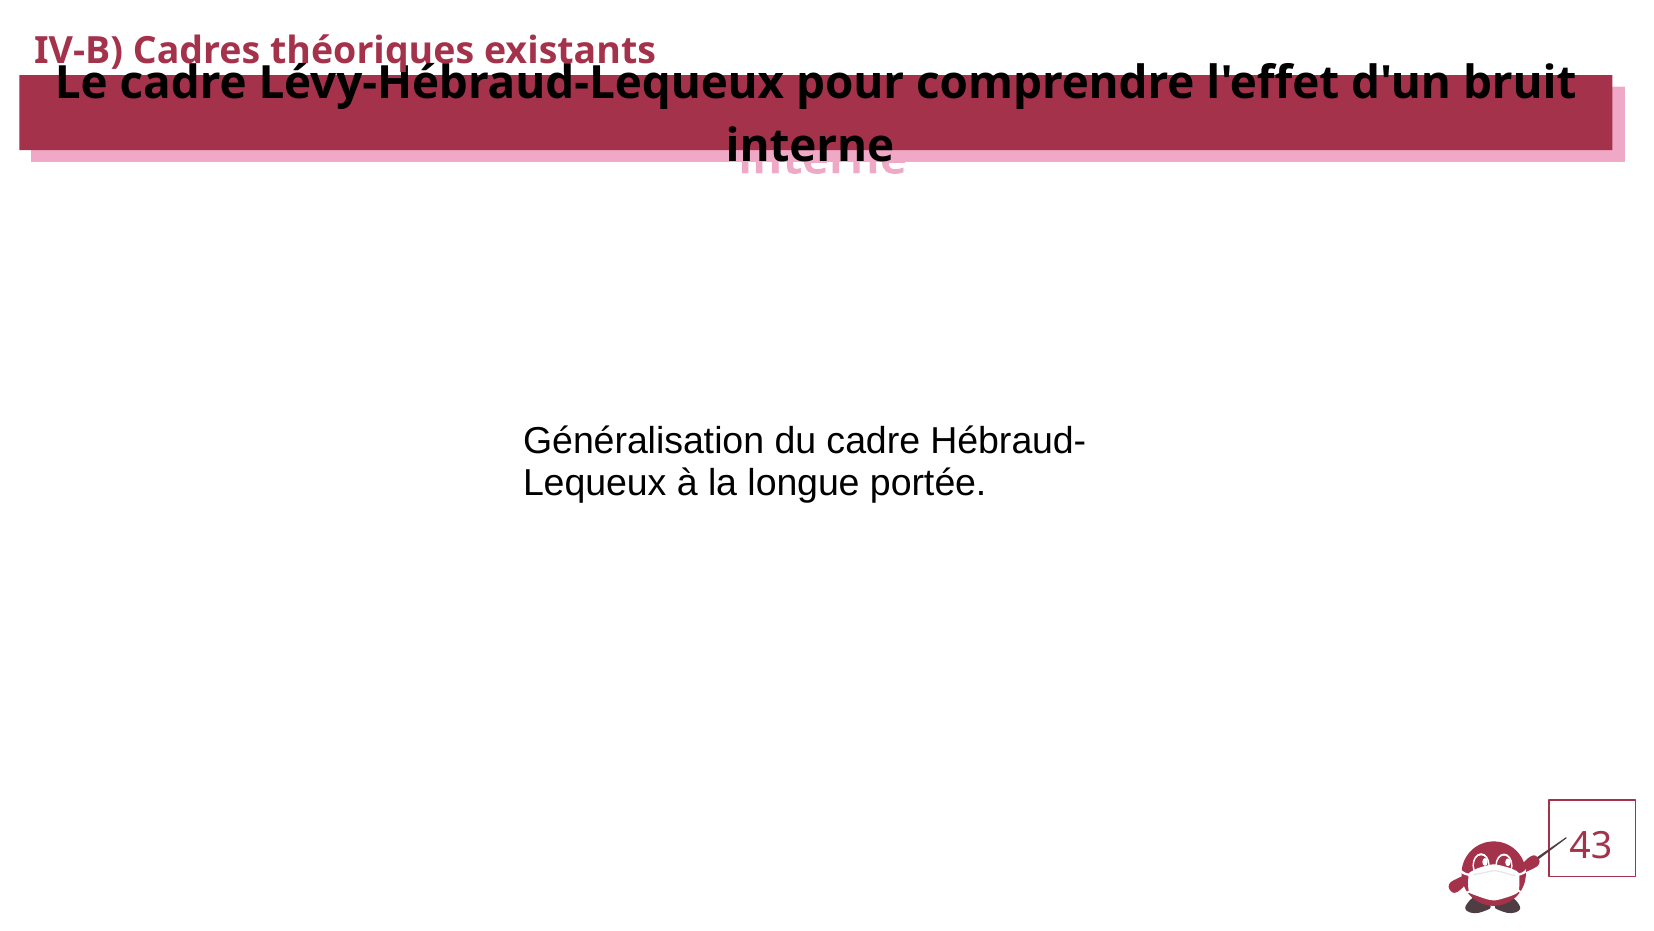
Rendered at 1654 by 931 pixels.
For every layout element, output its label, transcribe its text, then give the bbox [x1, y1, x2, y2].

text_box Généralisation du cadre Hébraud-Lequeux à la longue portée. [508, 412, 1163, 526]
text_box [1492, 811, 1654, 887]
picture [1448, 799, 1637, 914]
text_box IV-B) Cadres théoriques existants [19, 16, 1238, 76]
text_box Le cadre Lévy-Hébraud-Lequeux pour comprendre l'effet d'un bruit interne [19, 75, 1613, 151]
